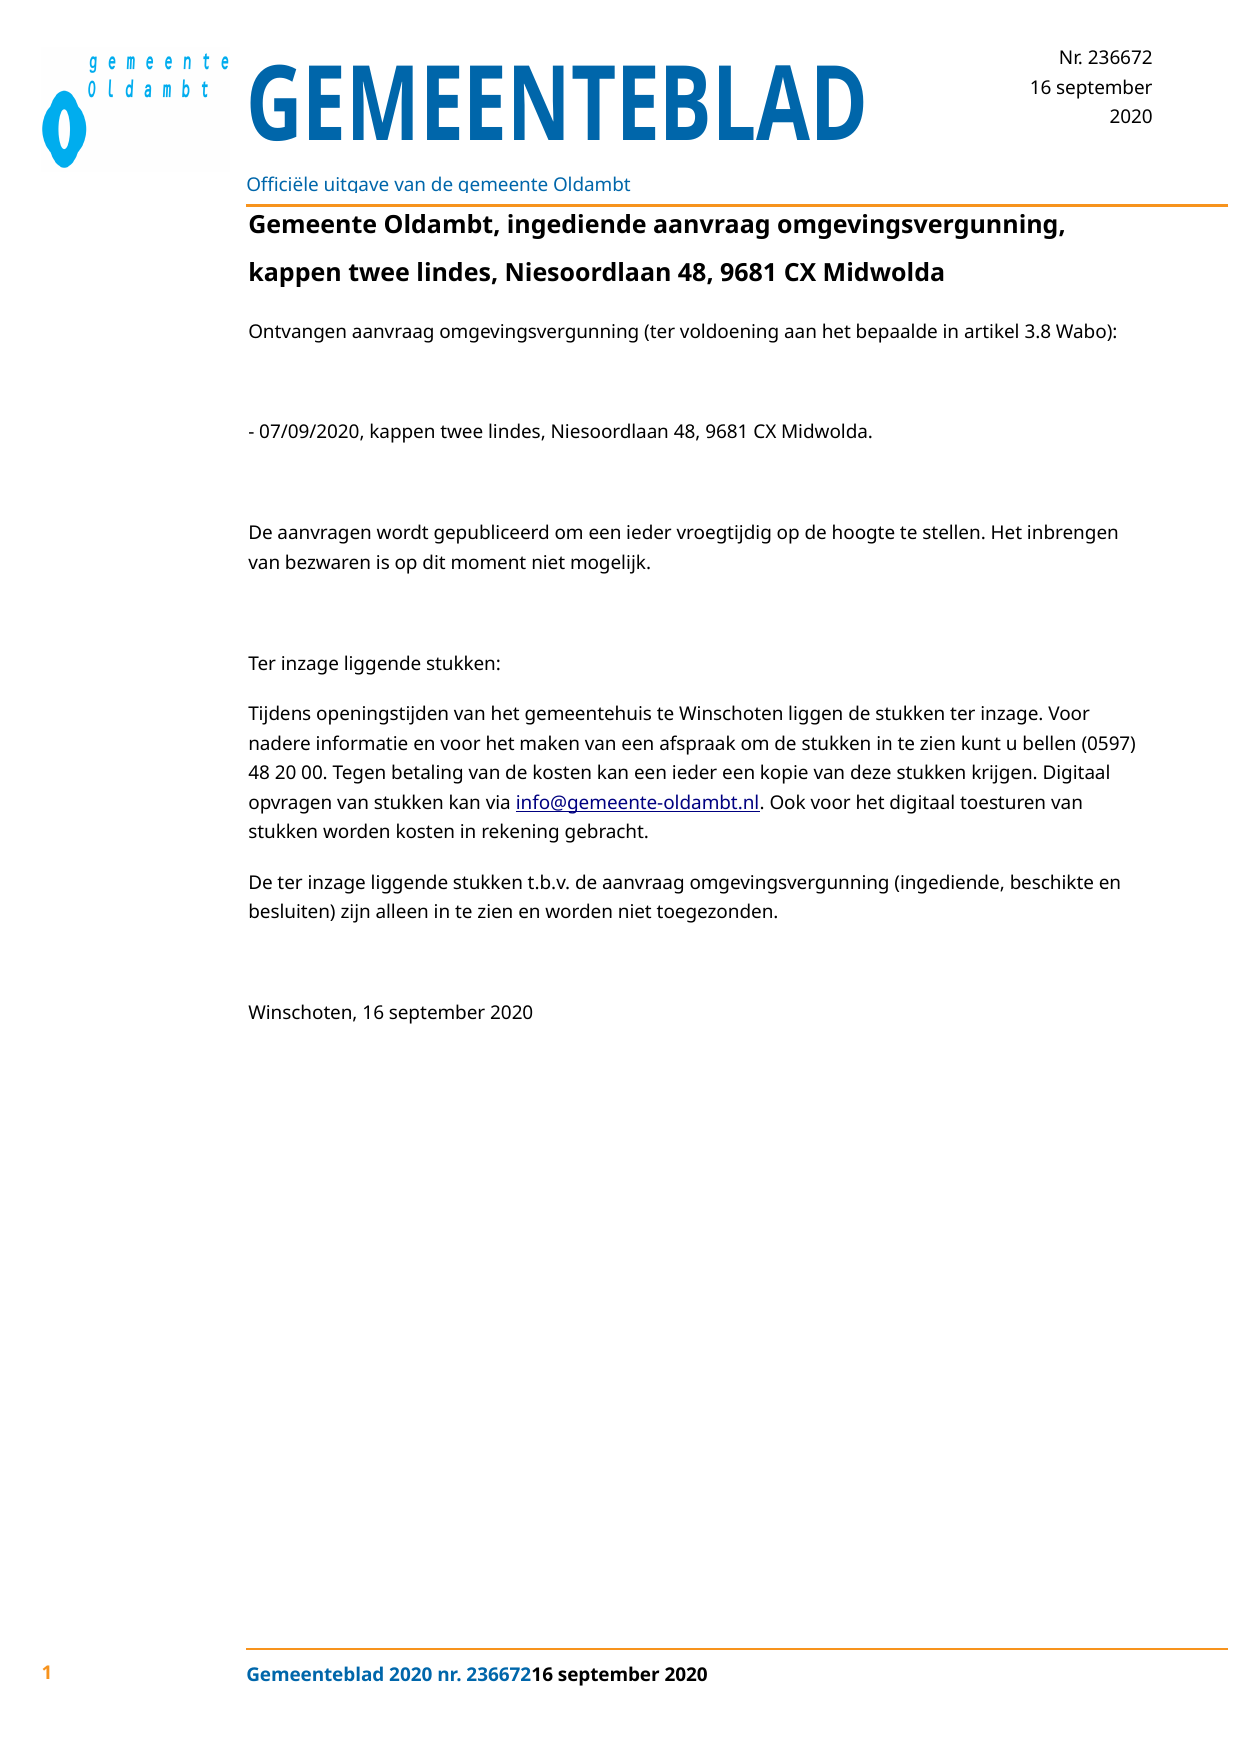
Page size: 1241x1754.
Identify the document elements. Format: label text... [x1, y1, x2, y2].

text Tijdens openingstijden van het gemeentehuis te Winschoten liggen de stukken ter inzage. Voor nadere informatie en voor het maken van een afspraak om de stukken in te zien kunt u bellen (0597) 48 20 00. Tegen betaling van de kosten kan een ieder een kopie van deze stukken krijgen. Digitaal opvragen van stukken kan via info@gemeente-oldambt.nl. Ook voor het digitaal toesturen van stukken worden kosten in rekening gebracht. [248, 700, 1152, 844]
text De aanvragen wordt gepubliceerd om een ieder vroegtijdig op de hoogte te stellen. Het inbrengen van bezwaren is op dit moment niet mogelijk. [248, 519, 1152, 575]
picture [41, 47, 231, 172]
text De ter inzage liggende stukken t.b.v. de aanvraag omgevingsvergunning (ingediende, beschikte en besluiten) zijn alleen in te zien en worden niet toegezonden. [248, 869, 1152, 924]
text - 07/09/2020, kappen twee lindes, Niesoordlaan 48, 9681 CX Midwolda. [248, 419, 1152, 444]
text Ter inzage liggende stukken: [248, 650, 1152, 676]
text Winschoten, 16 september 2020 [248, 999, 1152, 1025]
text Ontvangen aanvraag omgevingsvergunning (ter voldoening aan het bepaalde in artikel 3.8 Wabo): [248, 318, 1152, 344]
text Gemeente Oldambt, ingediende aanvraag omgevingsvergunning, kappen twee lindes, Niesoordlaan 48, 9681 CX Midwolda [248, 207, 1152, 288]
